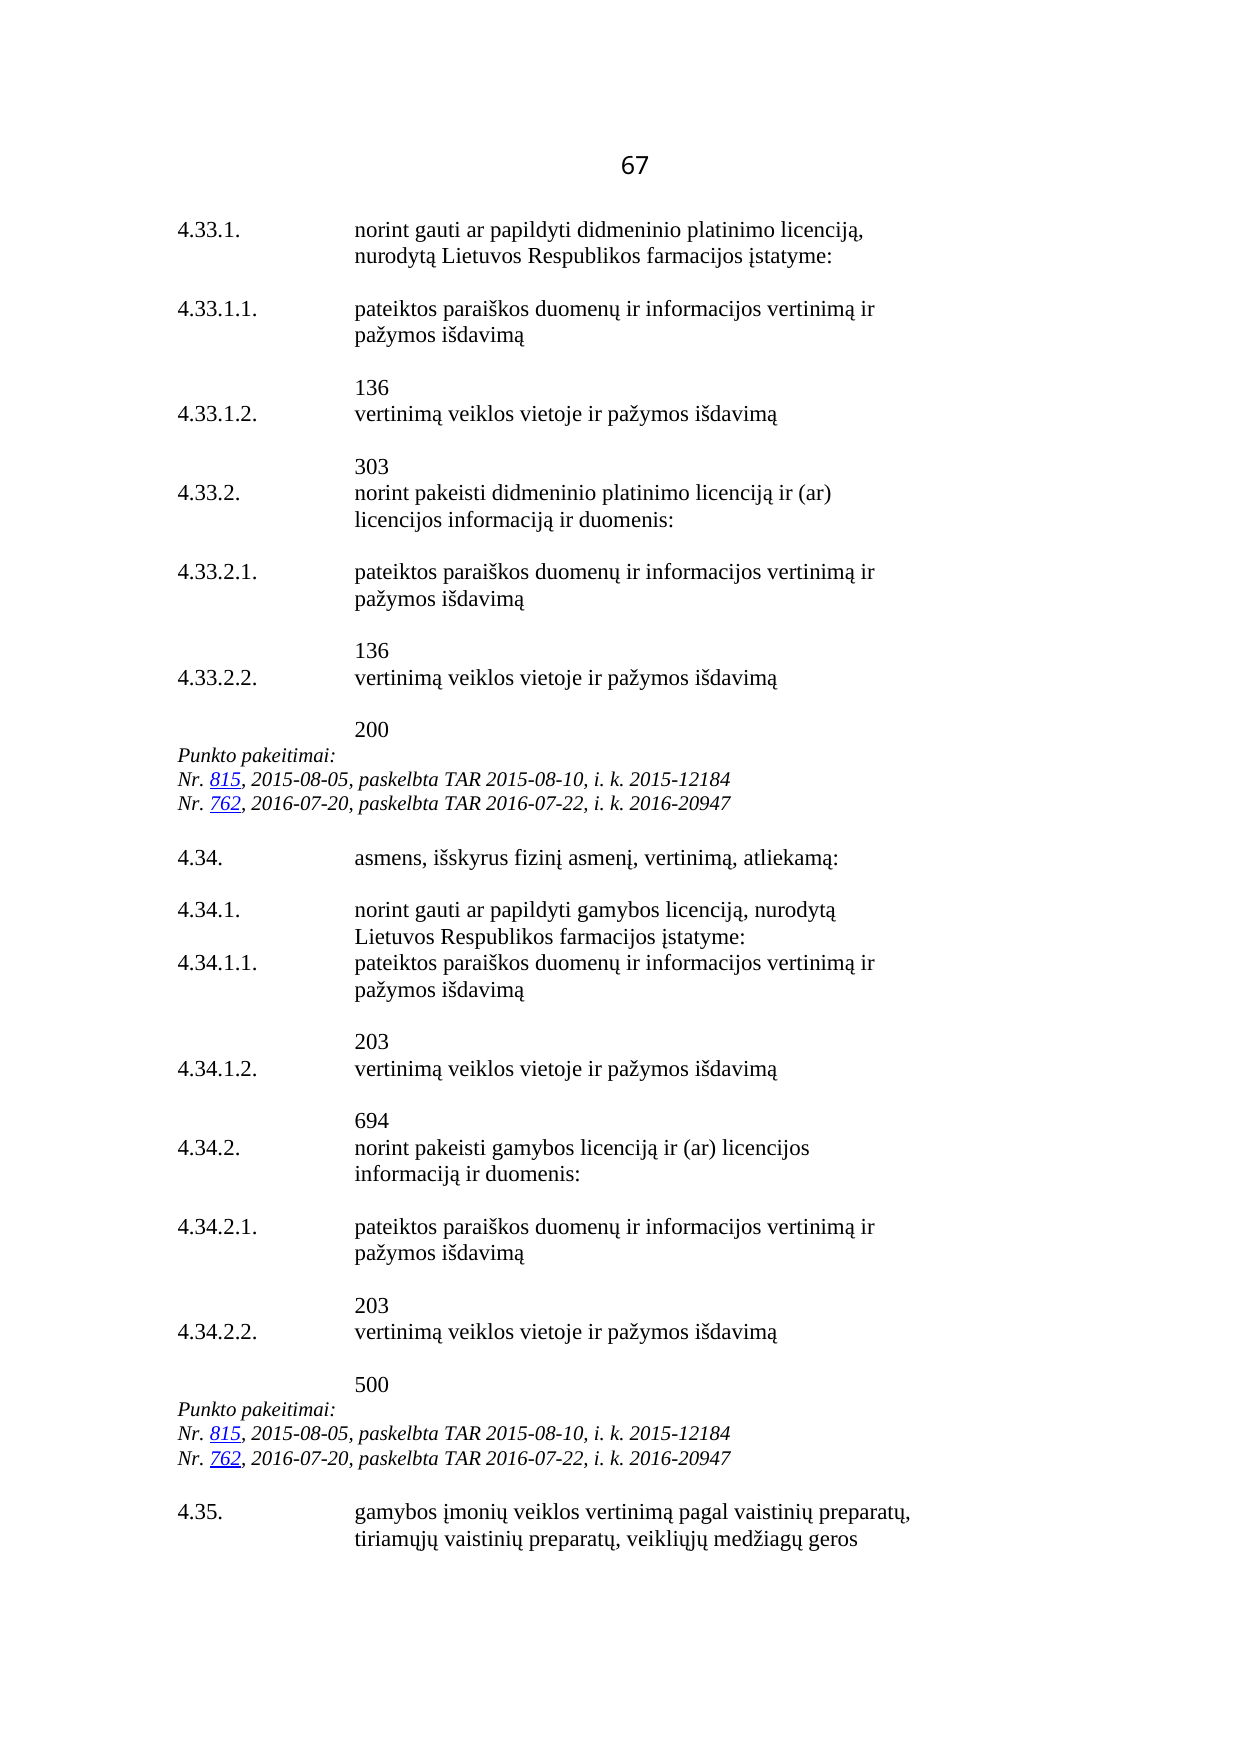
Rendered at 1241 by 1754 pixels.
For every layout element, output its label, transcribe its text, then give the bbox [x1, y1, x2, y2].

text Nr. 815, 2015-08-05, paskelbta TAR 2015-08-10, i. k. 2015-12184 [177, 767, 1093, 791]
text Nr. 762, 2016-07-20, paskelbta TAR 2016-07-22, i. k. 2016-20947 [177, 1445, 1093, 1469]
text 4.33.2.2. vertinimą veiklos vietoje ir pažymos išdavimą 200 [177, 664, 916, 743]
text Punkto pakeitimai: [177, 1397, 1093, 1421]
text Punkto pakeitimai: [177, 743, 1093, 767]
text 4.34.1.2. vertinimą veiklos vietoje ir pažymos išdavimą 694 [177, 1055, 916, 1134]
text 4.34.1. norint gauti ar papildyti gamybos licenciją, nurodytą Lietuvos Respublikos farmacijos įstatyme: [177, 897, 916, 949]
text 4.33.2.1. pateiktos paraiškos duomenų ir informacijos vertinimą ir pažymos išdavimą 136 [177, 558, 916, 664]
text tiriamųjų vaistinių preparatų, veikliųjų medžiagų geros [354, 1524, 945, 1551]
text 4.34.2.2. vertinimą veiklos vietoje ir pažymos išdavimą 500 [177, 1318, 916, 1397]
text 4.33.2. norint pakeisti didmeninio platinimo licenciją ir (ar) licencijos informaciją ir duomenis: [177, 479, 916, 558]
text 4.33.1.1. pateiktos paraiškos duomenų ir informacijos vertinimą ir pažymos išdavimą 136 [177, 295, 916, 400]
text Nr. 762, 2016-07-20, paskelbta TAR 2016-07-22, i. k. 2016-20947 [177, 791, 1093, 815]
text 4.34. asmens, išskyrus fizinį asmenį, vertinimą, atliekamą: [177, 844, 916, 897]
text Nr. 815, 2015-08-05, paskelbta TAR 2015-08-10, i. k. 2015-12184 [177, 1421, 1093, 1445]
text 4.34.2.1. pateiktos paraiškos duomenų ir informacijos vertinimą ir pažymos išdavimą 203 [177, 1213, 916, 1318]
text 4.34.2. norint pakeisti gamybos licenciją ir (ar) licencijos informaciją ir duomenis: [177, 1134, 916, 1213]
text 4.34.1.1. pateiktos paraiškos duomenų ir informacijos vertinimą ir pažymos išdavimą 203 [177, 949, 916, 1055]
text 4.33.1. norint gauti ar papildyti didmeninio platinimo licenciją, nurodytą Lietuvos Respublikos farmacijos įstatyme: [177, 216, 916, 295]
text 4.35. gamybos įmonių veiklos vertinimą pagal vaistinių preparatų, [177, 1498, 945, 1524]
text 4.33.1.2. vertinimą veiklos vietoje ir pažymos išdavimą 303 [177, 400, 916, 479]
